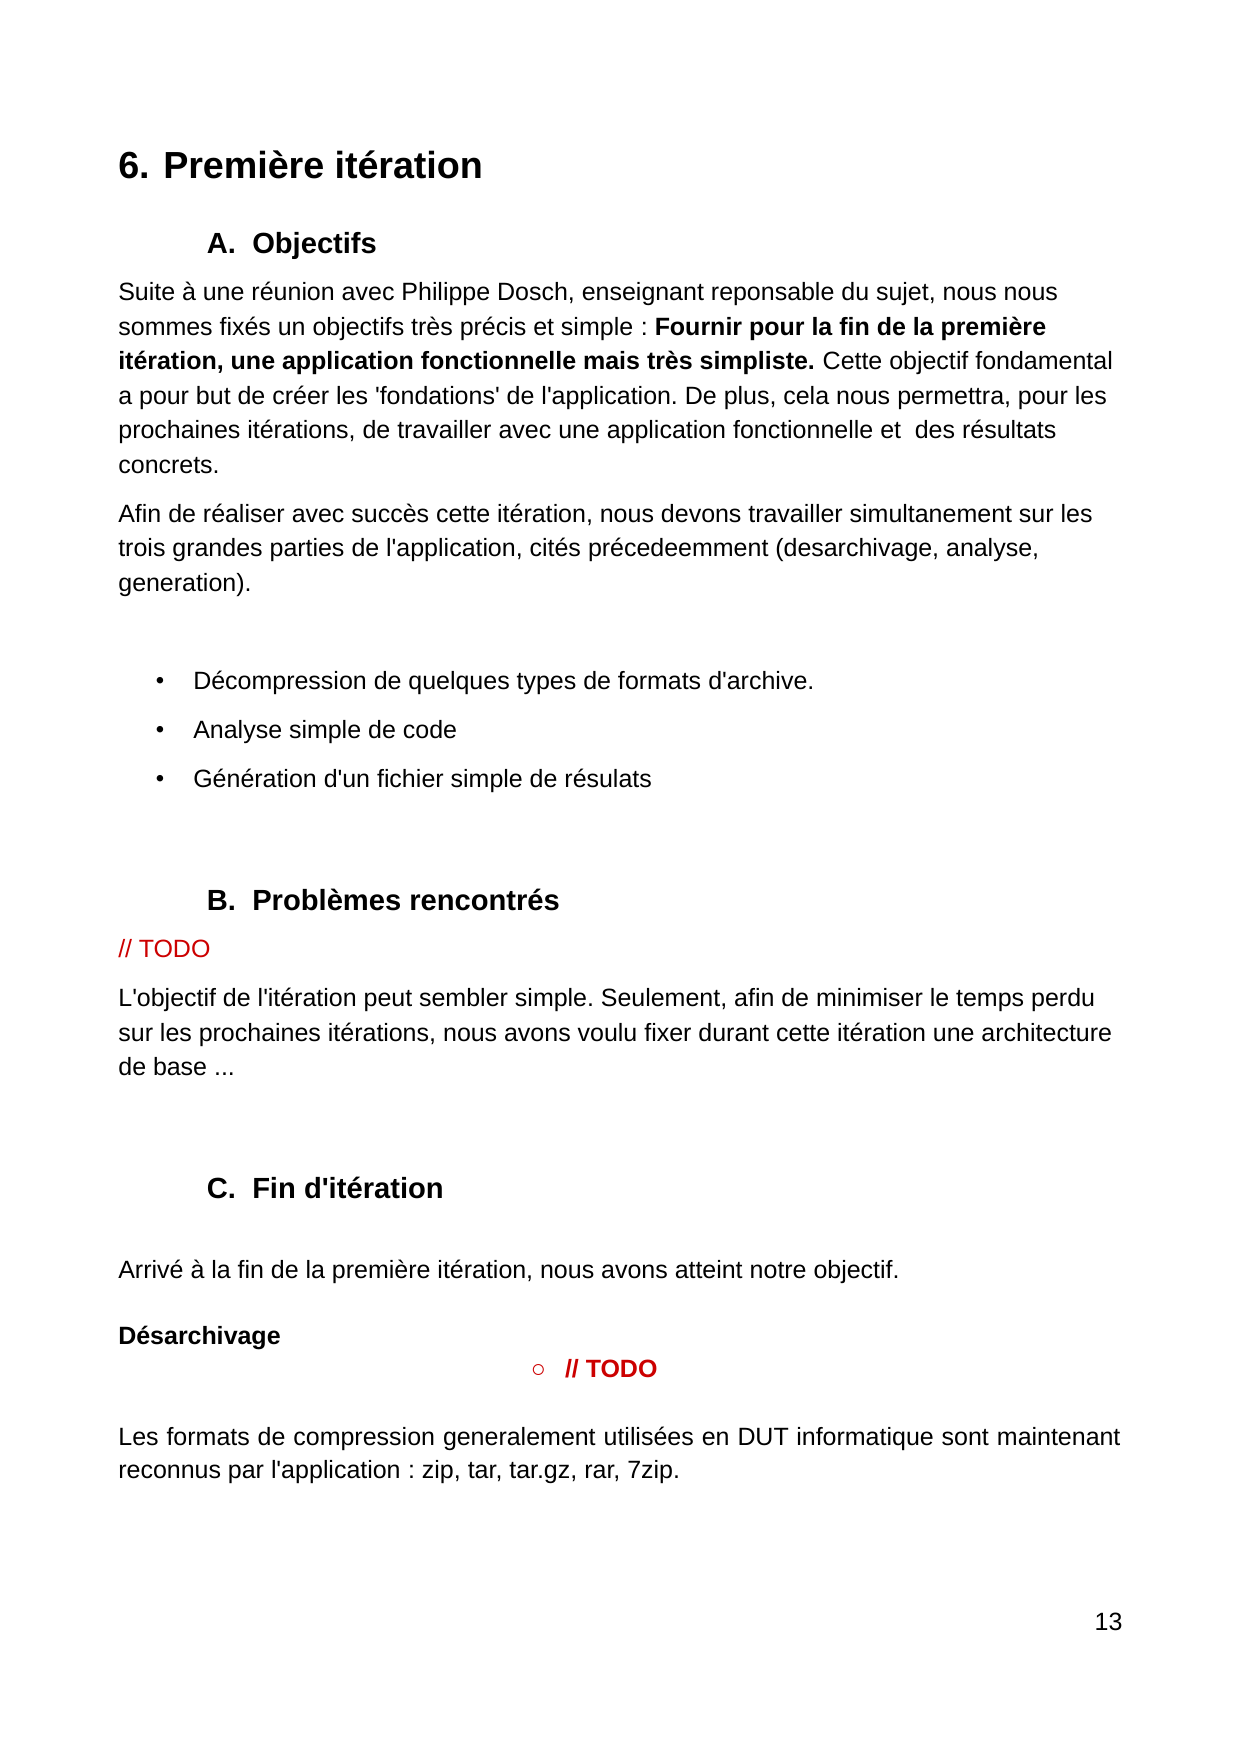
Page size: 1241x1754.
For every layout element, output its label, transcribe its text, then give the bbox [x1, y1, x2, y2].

subtitle Première itération [118, 143, 1122, 186]
text Suite à une réunion avec Philippe Dosch, enseignant reponsable du sujet, nous nous sommes fixés un objectifs très précis et simple : Fournir pour la fin de la première itération, une application fonctionnelle mais très simpliste. Cette objectif fondamental a pour but de créer les 'fondations' de l'application. De plus, cela nous permettra, pour les prochaines itérations, de travailler avec une application fonctionnelle et des résultats concrets. [118, 277, 1122, 478]
list Génération d'un fichier simple de résulats [156, 764, 1122, 793]
list Décompression de quelques types de formats d'archive. [156, 666, 1122, 694]
subtitle Problèmes rencontrés [178, 883, 1122, 917]
text Les formats de compression generalement utilisées en DUT informatique sont maintenant reconnus par l'application : zip, tar, tar.gz, rar, 7zip. [118, 1422, 1122, 1483]
subtitle Objectifs [178, 226, 1122, 260]
text Arrivé à la fin de la première itération, nous avons atteint notre objectif. [118, 1255, 1122, 1284]
text L'objectif de l'itération peut sembler simple. Seulement, afin de minimiser le temps perdu sur les prochaines itérations, nous avons voulu fixer durant cette itération une architecture de base ... [118, 983, 1122, 1081]
list // TODO [343, 1354, 1122, 1383]
subtitle Fin d'itération [178, 1171, 1122, 1205]
list Analyse simple de code [156, 715, 1122, 744]
text Afin de réaliser avec succès cette itération, nous devons travailler simultanement sur les trois grandes parties de l'application, cités précedeemment (desarchivage, analyse, generation). [118, 499, 1122, 596]
text // TODO [118, 934, 1122, 963]
list Désarchivage [118, 1321, 1122, 1350]
